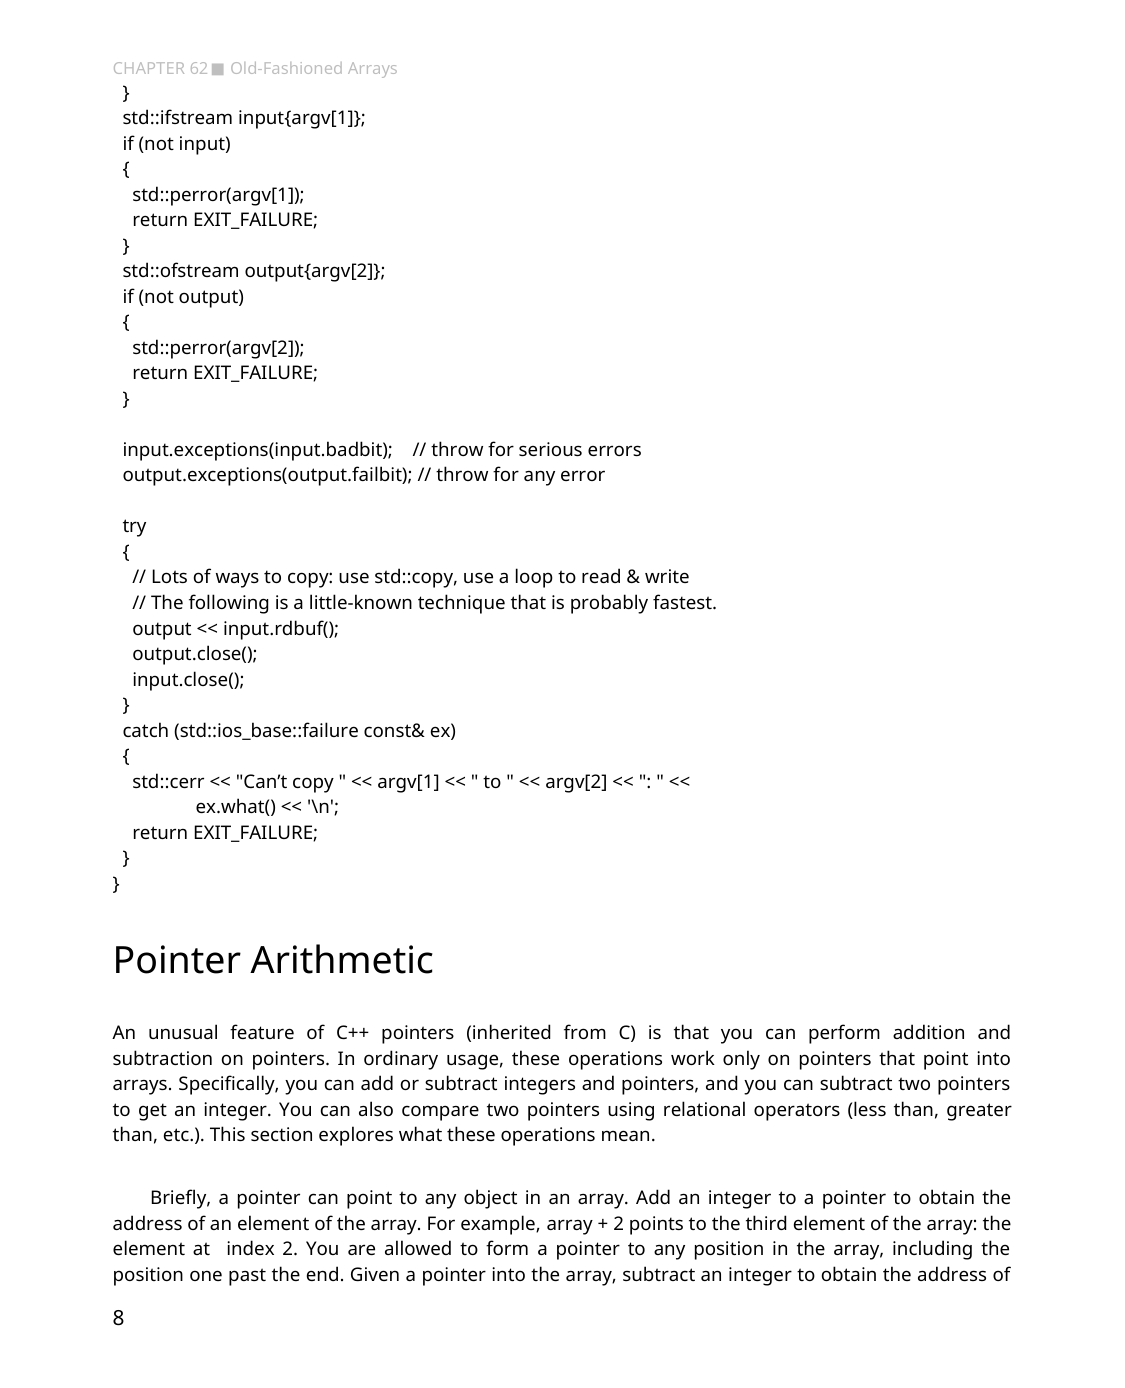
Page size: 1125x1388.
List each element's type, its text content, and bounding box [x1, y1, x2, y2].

text std::perror(argv[2]); [112, 334, 1012, 360]
text try [112, 513, 1012, 538]
text return EXIT_FAILURE; [112, 819, 1012, 844]
text output.exceptions(output.failbit); // throw for any error [112, 462, 1012, 487]
text } [112, 79, 1012, 104]
text if (not input) [112, 130, 1012, 156]
text return EXIT_FAILURE; [112, 360, 1012, 385]
text An unusual feature of C++ pointers (inherited from C) is that you can perform addition and subtraction on pointers. In ordinary usage, these operations work only on pointers that point into arrays. Specifically, you can add or subtract integers and pointers, and you can subtract two pointers to get an integer. You can also compare two pointers using relational operators (less than, greater than, etc.). This section explores what these operations mean. [112, 1019, 1012, 1147]
text catch (std::ios_base::failure const& ex) [112, 717, 1012, 742]
text } [112, 870, 1012, 896]
text // Lots of ways to copy: use std::copy, use a loop to read & write [112, 564, 1012, 589]
text output.close(); [112, 640, 1012, 666]
text // The following is a little-known technique that is probably fastest. [112, 589, 1012, 615]
text if (not output) [112, 283, 1012, 309]
text } [112, 691, 1012, 717]
text } [112, 232, 1012, 258]
text } [112, 385, 1012, 411]
text std::cerr << "Can’t copy " << argv[1] << " to " << argv[2] << ": " << [112, 768, 1012, 793]
text std::ifstream input{argv[1]}; [112, 104, 1012, 130]
text } [112, 844, 1012, 870]
text input.exceptions(input.badbit); // throw for serious errors [112, 436, 1012, 462]
text Briefly, a pointer can point to any object in an array. Add an integer to a pointer to obtain the address of an element of the array. For example, array + 2 points to the third element of the array: the element at index 2. You are allowed to form a pointer to any position in the array, including the position one past the end. Given a pointer into the array, subtract an integer to obtain the address of [112, 1185, 1012, 1287]
text { [112, 538, 1012, 564]
text return EXIT_FAILURE; [112, 207, 1012, 232]
text ex.what() << '\n'; [112, 793, 1012, 819]
text std::ofstream output{argv[2]}; [112, 258, 1012, 283]
text std::perror(argv[1]); [112, 181, 1012, 207]
text output << input.rdbuf(); [112, 615, 1012, 640]
text { [112, 309, 1012, 334]
subtitle Pointer Arithmetic [112, 933, 1012, 984]
text input.close(); [112, 666, 1012, 691]
text { [112, 156, 1012, 181]
text { [112, 742, 1012, 768]
